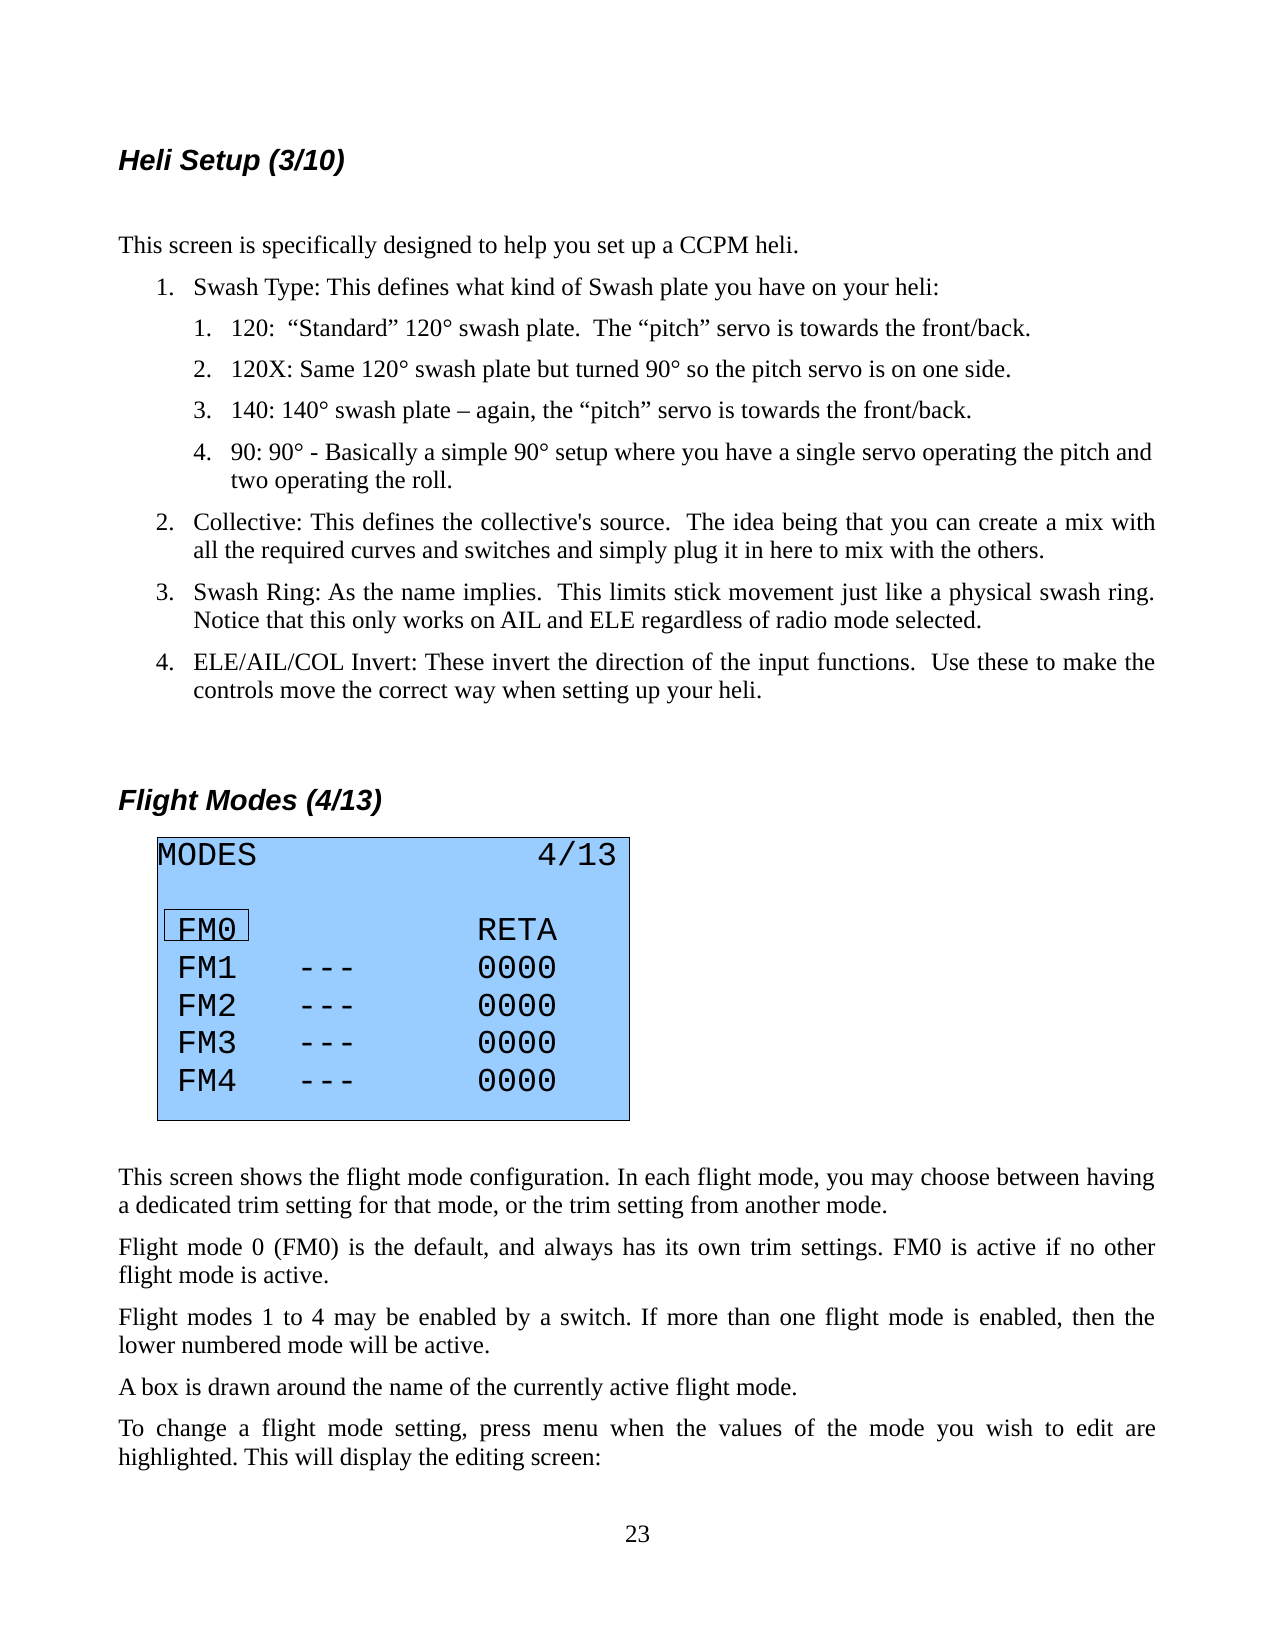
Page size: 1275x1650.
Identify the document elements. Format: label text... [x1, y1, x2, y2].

list Swash Type: This defines what kind of Swash plate you have on your heli: [156, 272, 1157, 300]
text This screen is specifically designed to help you set up a CCPM heli. [118, 230, 1157, 259]
list ELE/AIL/COL Invert: These invert the direction of the input functions. Use these to make the controls move the correct way when setting up your heli. [156, 647, 1157, 704]
text Flight mode 0 (FM0) is the default, and always has its own trim settings. FM0 is active if no other flight mode is active. [118, 1232, 1157, 1289]
list Collective: This defines the collective's source. The idea being that you can create a mix with all the required curves and switches and simply plug it in here to mix with the others. [156, 507, 1157, 564]
subtitle Flight Modes (4/13) [118, 783, 1157, 816]
list 90: 90° - Basically a simple 90° setup where you have a single servo operating the pitch and two operating the roll. [193, 437, 1157, 494]
list 120X: Same 120° swash plate but turned 90° so the pitch servo is on one side. [193, 354, 1157, 383]
list 140: 140° swash plate – again, the “pitch” servo is towards the front/back. [193, 395, 1157, 424]
list 120: “Standard” 120° swash plate. The “pitch” servo is towards the front/back. [193, 313, 1157, 342]
text Flight modes 1 to 4 may be enabled by a switch. If more than one flight mode is enabled, then the lower numbered mode will be active. [118, 1302, 1157, 1359]
text This screen shows the flight mode configuration. In each flight mode, you may choose between having a dedicated trim setting for that mode, or the trim setting from another mode. [118, 1162, 1157, 1219]
subtitle Heli Setup (3/10) [118, 143, 1157, 177]
text To change a flight mode setting, press menu when the values of the mode you wish to edit are highlighted. This will display the editing screen: [118, 1413, 1157, 1470]
list Swash Ring: As the name implies. This limits stick movement just like a physical swash ring. Notice that this only works on AIL and ELE regardless of radio mode selected. [156, 577, 1157, 634]
text A box is drawn around the name of the currently active flight mode. [118, 1372, 1157, 1400]
